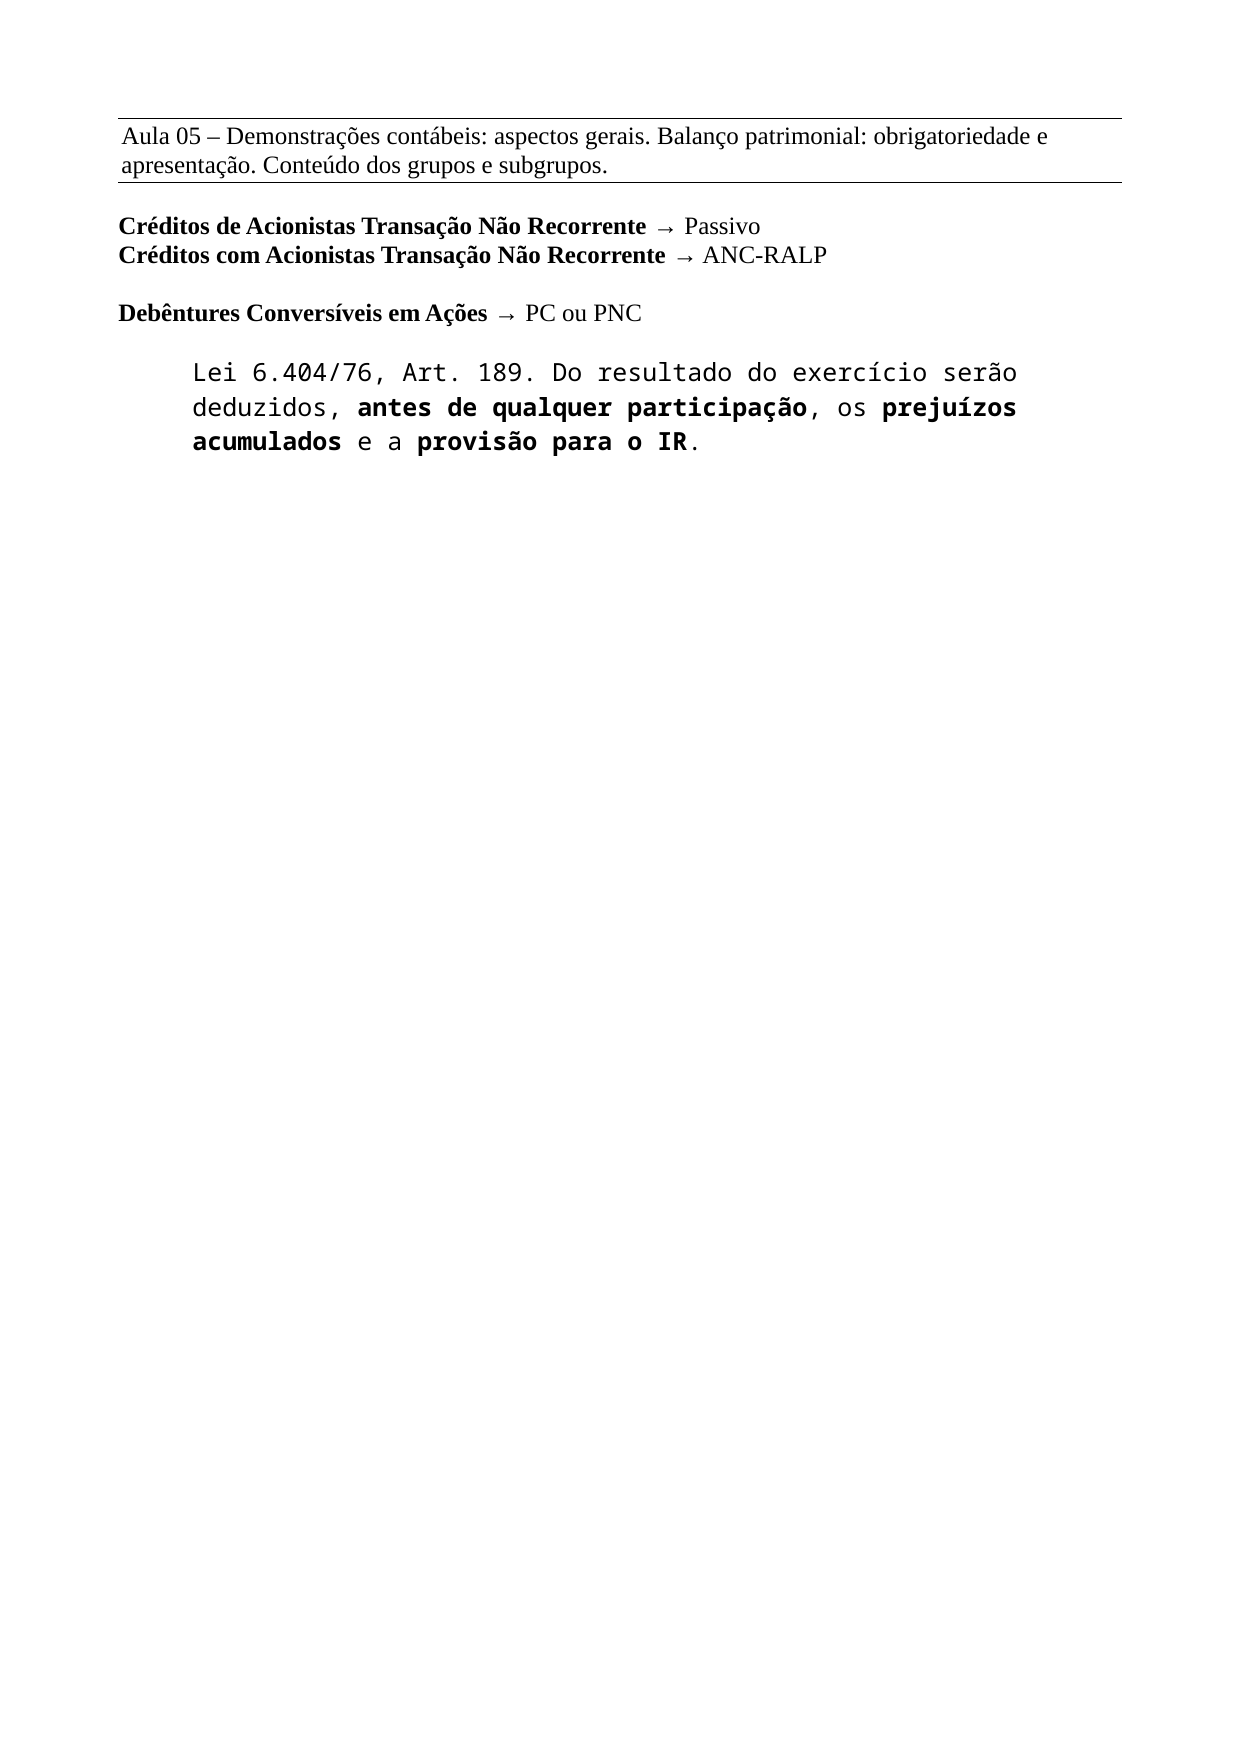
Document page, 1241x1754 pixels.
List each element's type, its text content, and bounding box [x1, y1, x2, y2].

text Lei 6.404/76, Art. 189. Do resultado do exercício serão deduzidos, antes de qualquer participação, os prejuízos acumulados e a provisão para o IR. [192, 355, 1122, 457]
text Créditos com Acionistas Transação Não Recorrente → ANC-RALP [118, 240, 1122, 269]
text Créditos de Acionistas Transação Não Recorrente → Passivo [118, 211, 1122, 240]
text Debêntures Conversíveis em Ações → PC ou PNC [118, 298, 1122, 326]
